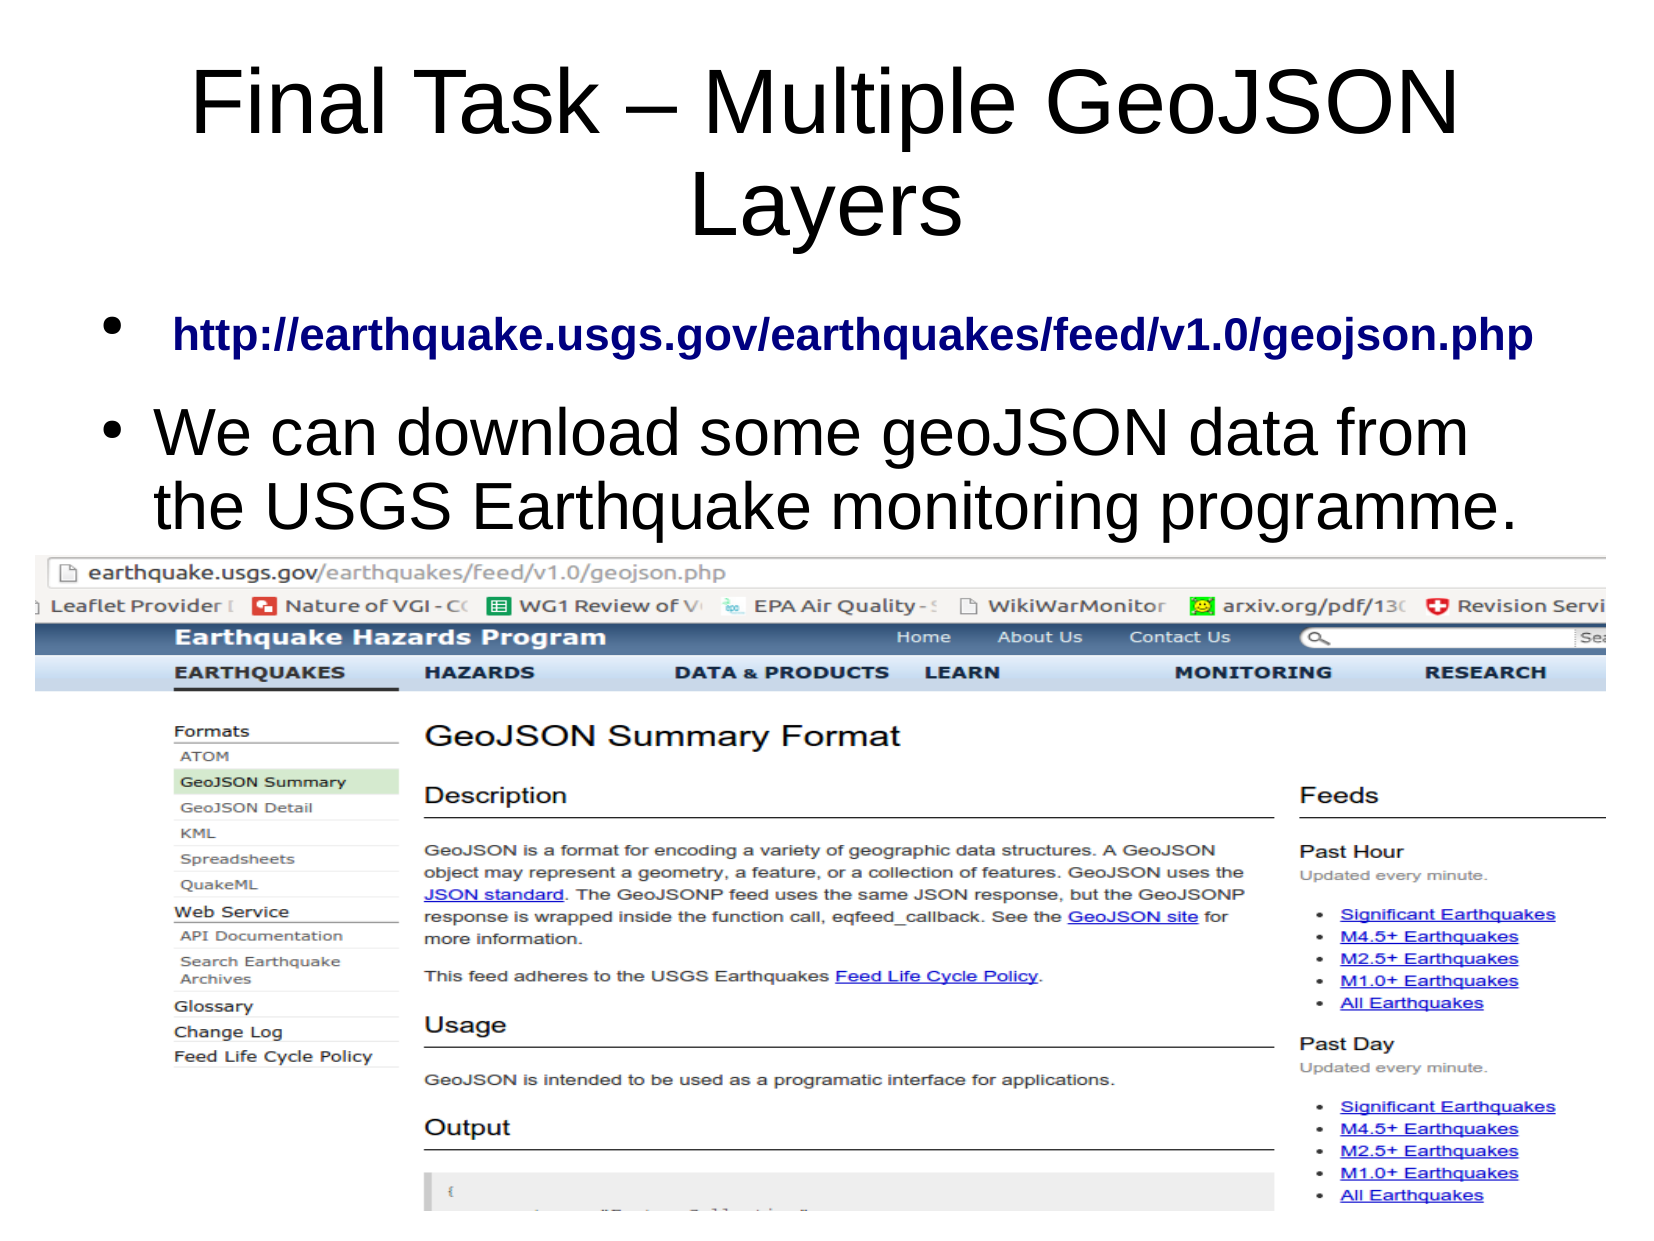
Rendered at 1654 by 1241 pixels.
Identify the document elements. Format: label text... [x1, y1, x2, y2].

list http://earthquake.usgs.gov/earthquakes/feed/v1.0/geojson.php We can download some geoJSON data from the USGS Earthquake monitoring programme. [82, 290, 1571, 555]
picture [35, 555, 1606, 1211]
title Final Task – Multiple GeoJSON Layers [82, 49, 1571, 257]
